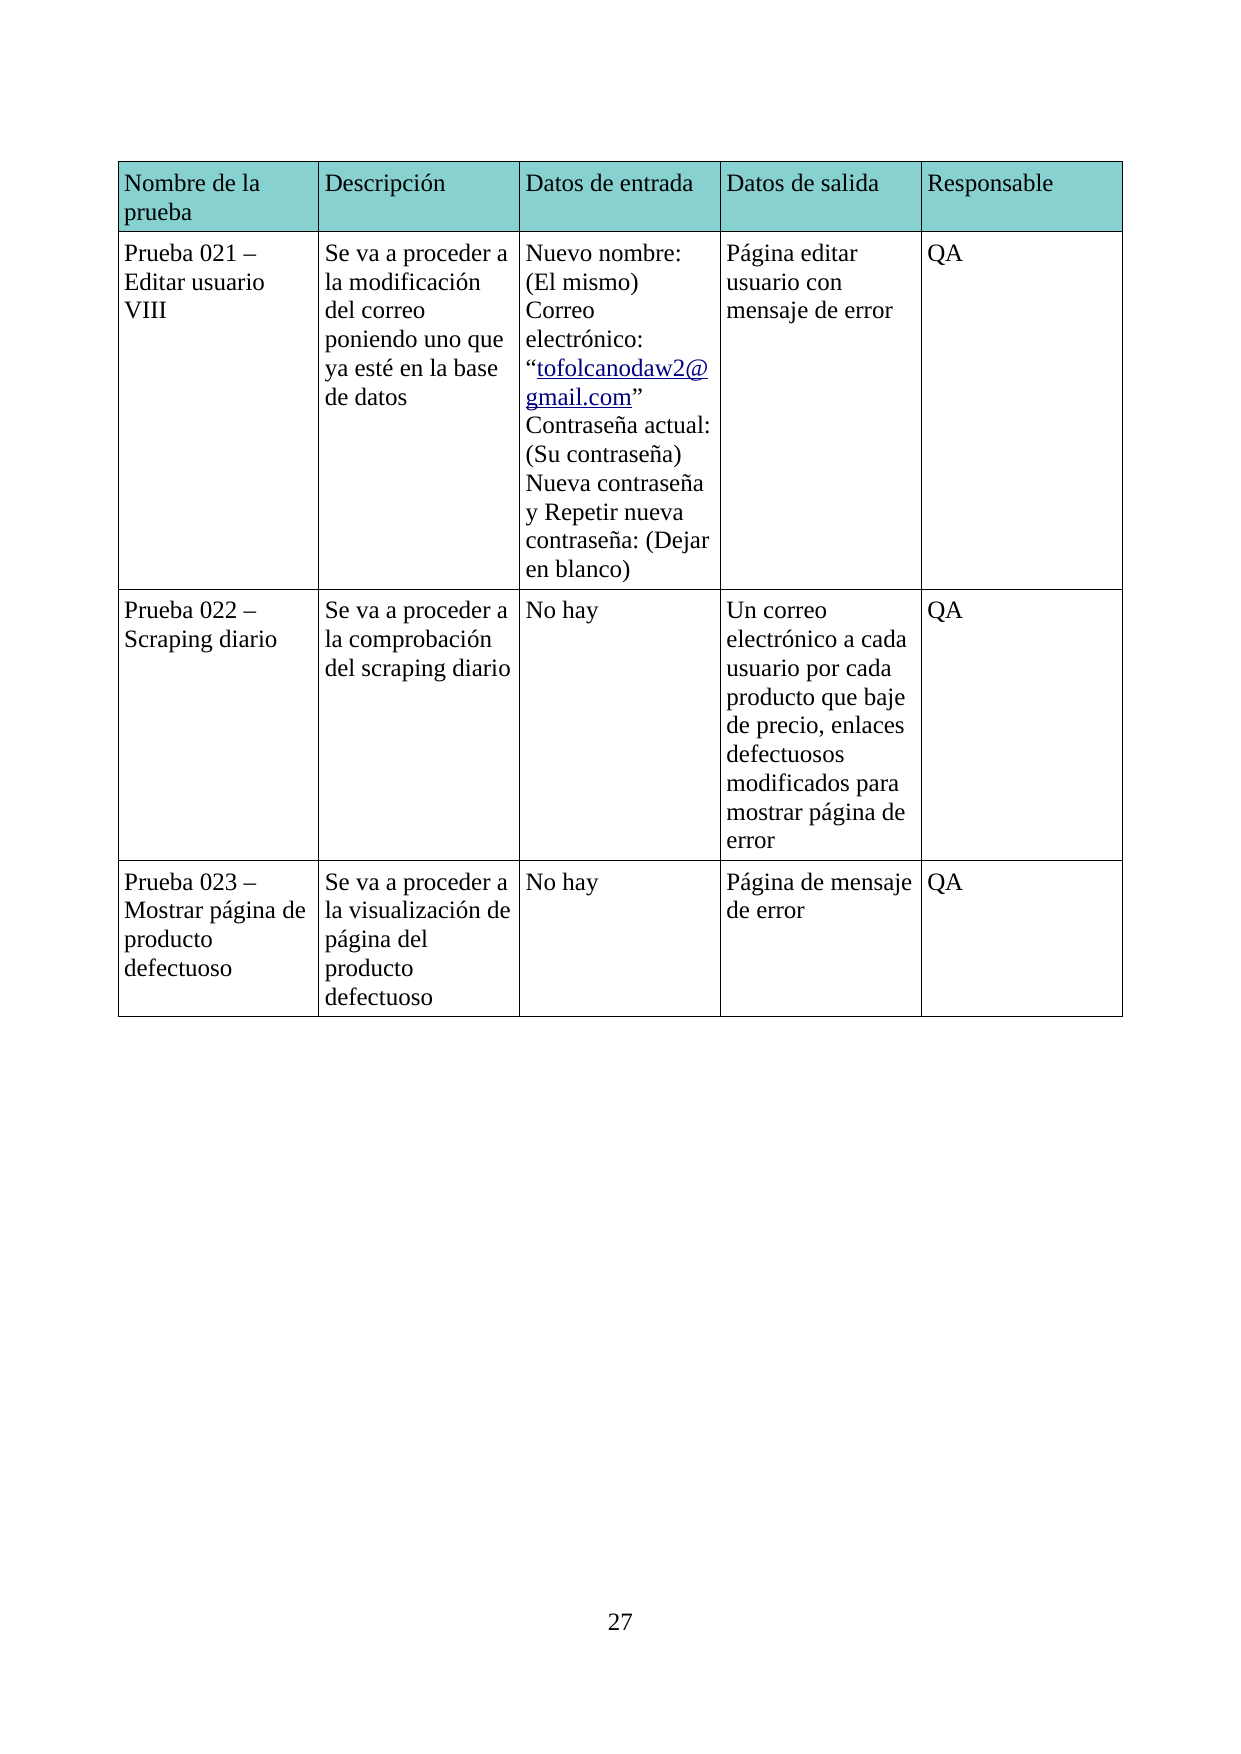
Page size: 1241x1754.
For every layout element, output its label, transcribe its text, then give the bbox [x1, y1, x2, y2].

table_cell Página editar usuario con mensaje de error [721, 232, 921, 589]
table_cell Se va a proceder a la modificación del correo poniendo uno que ya esté en la base de datos [319, 232, 519, 589]
table_cell Un correo electrónico a cada usuario por cada producto que baje de precio, enlaces defectuosos modificados para mostrar página de error [721, 590, 921, 860]
table_header Responsable [922, 162, 1122, 231]
table_cell Nuevo nombre: (El mismo) Correo electrónico: “tofolcanodaw2@gmail.com” Contraseña actual: (Su contraseña) Nueva contraseña y Repetir nueva contraseña: (Dejar en blanco) [520, 232, 720, 589]
table_cell Se va a proceder a la visualización de página del producto defectuoso [319, 861, 519, 1016]
table_cell QA [922, 232, 1122, 589]
table_header Datos de entrada [520, 162, 720, 231]
table_cell QA [922, 590, 1122, 860]
table_cell Prueba 021 – Editar usuario VIII [119, 232, 318, 589]
table_cell No hay [520, 590, 720, 860]
table_cell Prueba 022 – Scraping diario [119, 590, 318, 860]
table_header Nombre de la prueba [119, 162, 318, 231]
table_cell Página de mensaje de error [721, 861, 921, 1016]
table_header Descripción [319, 162, 519, 231]
table_cell Prueba 023 – Mostrar página de producto defectuoso [119, 861, 318, 1016]
table_cell Se va a proceder a la comprobación del scraping diario [319, 590, 519, 860]
table_cell QA [922, 861, 1122, 1016]
table_header Datos de salida [721, 162, 921, 231]
table_cell No hay [520, 861, 720, 1016]
